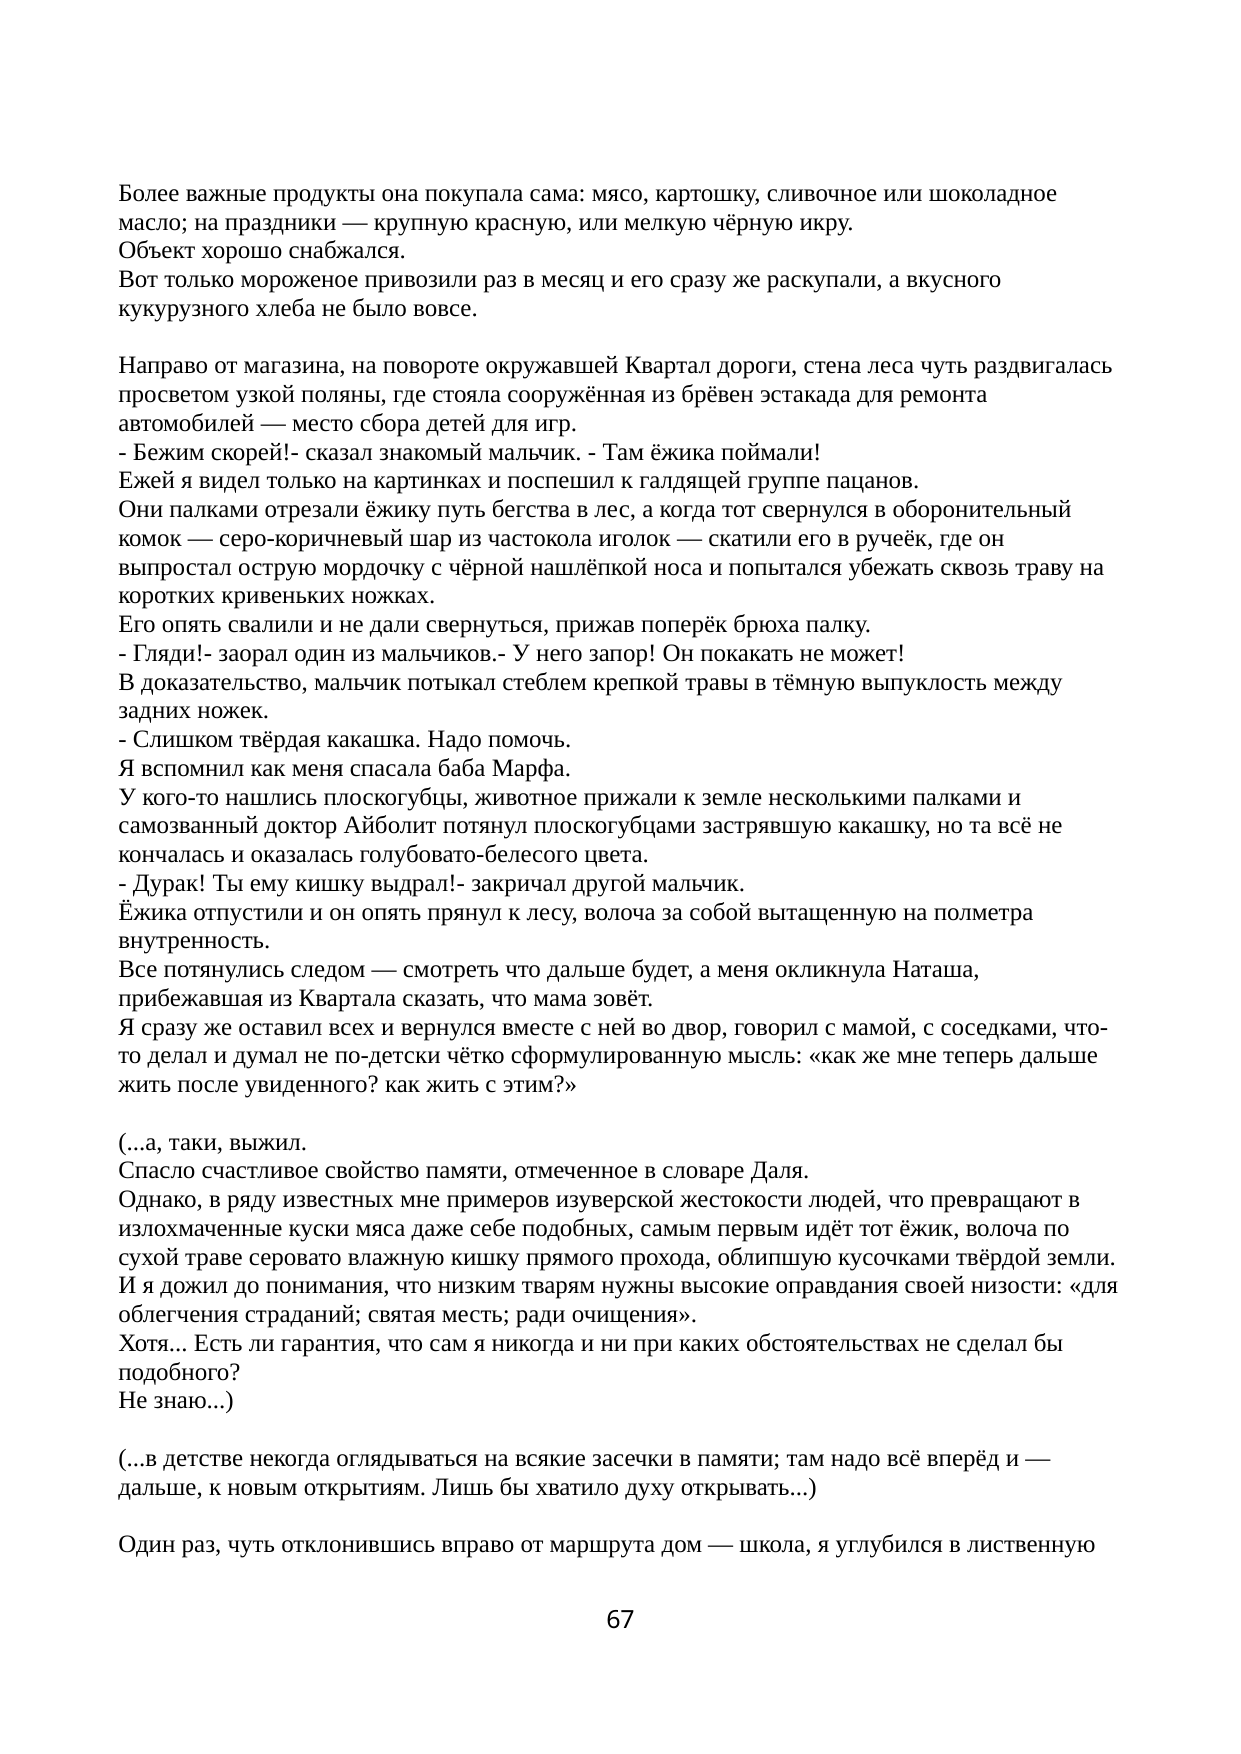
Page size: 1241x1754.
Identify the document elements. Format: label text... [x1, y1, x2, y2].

text Спасло счастливое свойство памяти, отмеченное в словаре Даля. [118, 1156, 1122, 1184]
text (...в детстве некогда оглядываться на всякие засечки в памяти; там надо всё вперёд и — дальше, к новым открытиям. Лишь бы хватило духу открывать...) [118, 1443, 1122, 1501]
text Все потянулись следом — смотреть что дальше будет, а меня окликнула Наташа, прибежавшая из Квартала сказать, что мама зовёт. [118, 954, 1122, 1012]
text Более важные продукты она покупала сама: мясо, картошку, сливочное или шоколадное масло; на праздники — крупную красную, или мелкую чёрную икру. [118, 178, 1122, 236]
text - Гляди!- заорал один из мальчиков.- У него запор! Он покакать не может! [118, 638, 1122, 667]
text Объект хорошо снабжался. [118, 236, 1122, 264]
text Я сразу же оставил всех и вернулся вместе с ней во двор, говорил с мамой, с соседками, что-то делал и думал не по-детски чётко сформулированную мысль: «как же мне теперь дальше жить после увиденного? как жить с этим?» [118, 1012, 1122, 1098]
text - Дурак! Ты ему кишку выдрал!- закричал другой мальчик. [118, 868, 1122, 897]
text - Бежим скорей!- сказал знакомый мальчик. - Там ёжика поймали! [118, 437, 1122, 466]
text Хотя... Есть ли гарантия, что сам я никогда и ни при каких обстоятельствах не сделал бы подобного? [118, 1328, 1122, 1386]
text У кого-то нашлись плоскогубцы, животное прижали к земле несколькими палками и самозванный доктор Айболит потянул плоскогубцами застрявшую какашку, но та всё не кончалась и оказалась голубовато-белесого цвета. [118, 782, 1122, 868]
text Однако, в ряду известных мне примеров изуверской жестокости людей, что превращают в излохмаченные куски мяса даже себе подобных, самым первым идёт тот ёжик, волоча по сухой траве серовато влажную кишку прямого прохода, облипшую кусочками твёрдой земли. [118, 1184, 1122, 1271]
text Они палками отрезали ёжику путь бегства в лес, а когда тот свернулся в оборонительный комок — серо-коричневый шар из частокола иголок — скатили его в ручеёк, где он выпростал острую мордочку с чёрной нашлёпкой носа и попытался убежать сквозь траву на коротких кривеньких ножках. [118, 494, 1122, 609]
text В доказательство, мальчик потыкал стеблем крепкой травы в тёмную выпуклость между задних ножек. [118, 667, 1122, 724]
text Один раз, чуть отклонившись вправо от маршрута дом — школа, я углубился в лиственную [118, 1529, 1122, 1558]
text Вот только мороженое привозили раз в месяц и его сразу же раскупали, а вкусного кукурузного хлеба не было вовсе. [118, 264, 1122, 322]
text (...а, таки, выжил. [118, 1127, 1122, 1156]
text Не знаю...) [118, 1386, 1122, 1414]
text Ежей я видел только на картинках и поспешил к галдящей группе пацанов. [118, 466, 1122, 494]
text Ёжика отпустили и он опять прянул к лесу, волоча за собой вытащенную на полметра внутренность. [118, 897, 1122, 954]
text И я дожил до понимания, что низким тварям нужны высокие оправдания своей низости: «для облегчения страданий; святая месть; ради очищения». [118, 1271, 1122, 1328]
text - Слишком твёрдая какашка. Надо помочь. [118, 724, 1122, 753]
text Его опять свалили и не дали свернуться, прижав поперёк брюха палку. [118, 609, 1122, 638]
text Направо от магазина, на повороте окружавшей Квартал дороги, стена леса чуть раздвигалась просветом узкой поляны, где стояла сооружённая из брёвен эстакада для ремонта автомобилей — место сбора детей для игр. [118, 351, 1122, 437]
text Я вспомнил как меня спасала баба Марфа. [118, 753, 1122, 782]
